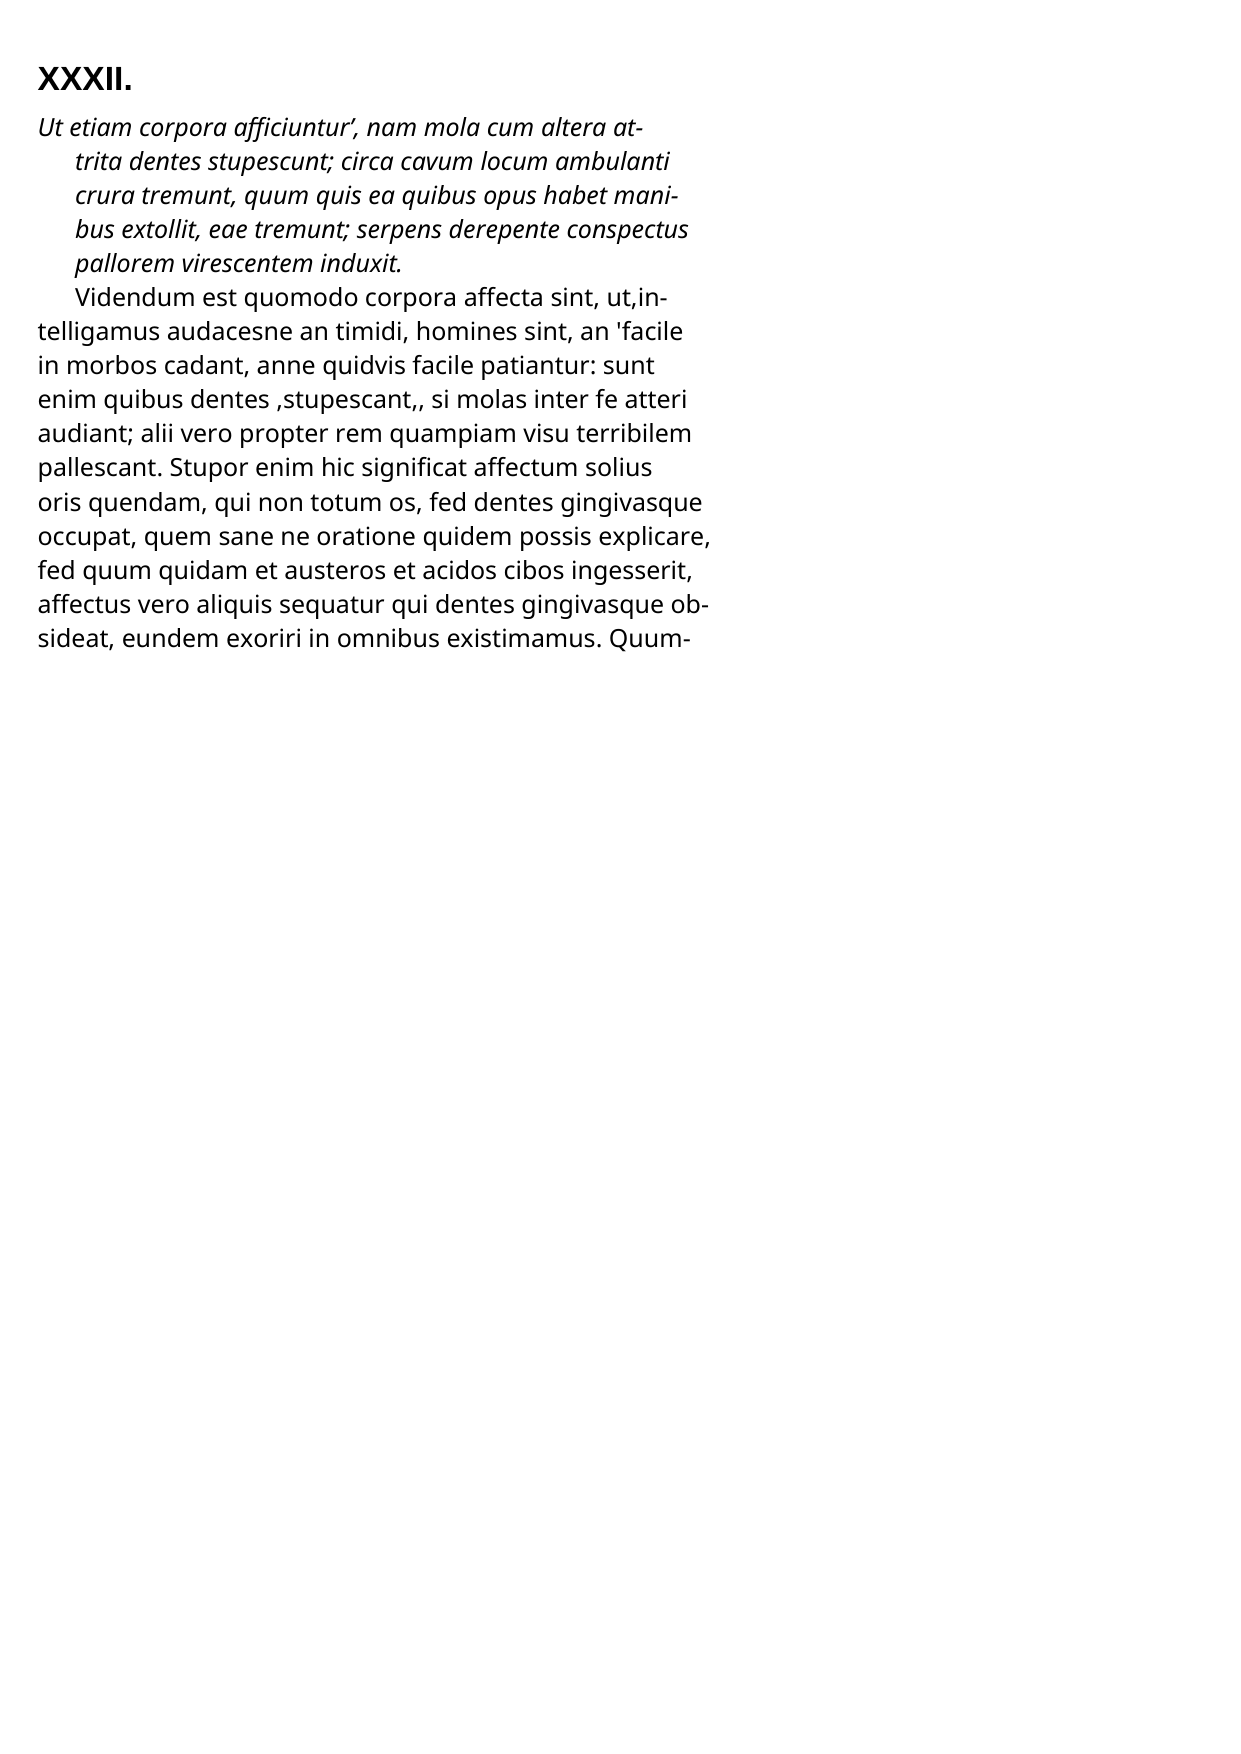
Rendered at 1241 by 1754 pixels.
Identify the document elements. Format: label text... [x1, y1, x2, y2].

subtitle XXXII. [37, 58, 1203, 97]
text Videndum est quomodo corpora affecta sint, ut,in- telligamus audacesne an timidi, homines sint, an 'facile in morbos cadant, anne quidvis facile patiantur: sunt enim quibus dentes ,stupescant,, si molas inter fe atteri audiant; alii vero propter rem quampiam visu terribilem pallescant. Stupor enim hic significat affectum solius oris quendam, qui non totum os, fed dentes gingivasque occupat, quem sane ne oratione quidem possis explicare, fed quum quidam et austeros et acidos cibos ingesserit, affectus vero aliquis sequatur qui dentes gingivasque ob- sideat, eundem exoriri in omnibus existimamus. Quum- [37, 280, 1203, 654]
text Ut etiam corpora afficiuntur’, nam mola cum altera at- trita dentes stupescunt; circa cavum locum ambulanti crura tremunt, quum quis ea quibus opus habet mani- bus extollit, eae tremunt; serpens derepente conspectus pallorem virescentem induxit. [37, 109, 1203, 280]
